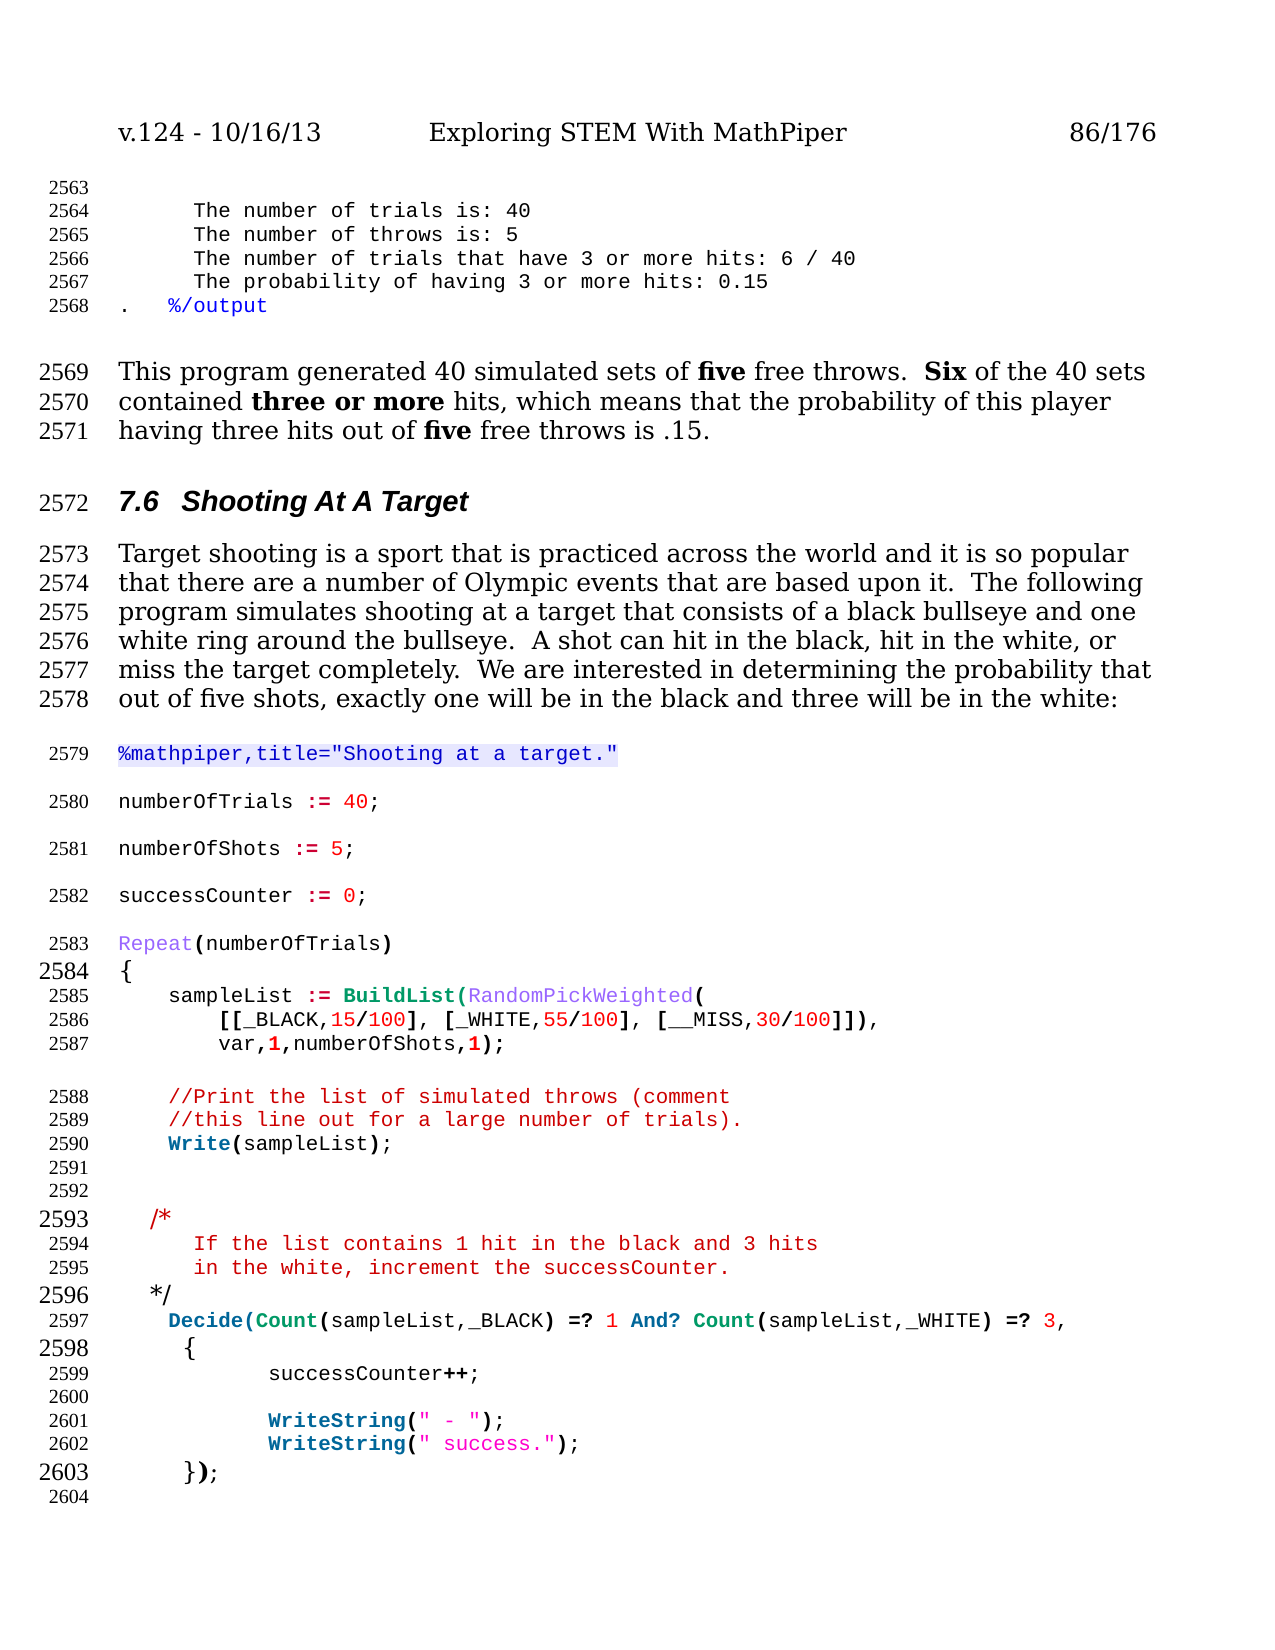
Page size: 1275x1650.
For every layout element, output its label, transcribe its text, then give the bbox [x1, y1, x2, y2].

text If the list contains 1 hit in the black and 3 hits [118, 1233, 1157, 1257]
text { [118, 1333, 1157, 1362]
text WriteString(" success."); [118, 1433, 1157, 1457]
subtitle Shooting At A Target [118, 484, 1157, 518]
text WriteString(" - "); [118, 1410, 1157, 1433]
text in the white, increment the successCounter. [118, 1257, 1157, 1281]
text This program generated 40 simulated sets of five free throws. Six of the 40 sets contained three or more hits, which means that the probability of this player having three hits out of five free throws is .15. [118, 357, 1157, 445]
text successCounter := 0; [118, 885, 1157, 909]
text var,1,numberOfShots,1); [118, 1033, 1157, 1056]
text The probability of having 3 or more hits: 0.15 [118, 271, 1157, 295]
text //this line out for a large number of trials). [118, 1109, 1157, 1133]
text sampleList := BuildList(RandomPickWeighted( [118, 985, 1157, 1009]
text { [118, 956, 1157, 985]
text The number of throws is: 5 [118, 224, 1157, 248]
text numberOfShots := 5; [118, 838, 1157, 862]
text /* [118, 1204, 1157, 1233]
text The number of trials is: 40 [118, 200, 1157, 224]
text Write(sampleList); [118, 1133, 1157, 1157]
text The number of trials that have 3 or more hits: 6 / 40 [118, 248, 1157, 271]
text Decide(Count(sampleList,_BLACK) =? 1 And? Count(sampleList,_WHITE) =? 3, [118, 1310, 1157, 1333]
text %mathpiper,title="Shooting at a target." [118, 743, 1157, 767]
text Target shooting is a sport that is practiced across the world and it is so popular that there are a number of Olympic events that are based upon it. The following program simulates shooting at a target that consists of a black bullseye and one white ring around the bullseye. A shot can hit in the black, hit in the white, or miss the target completely. We are interested in determining the probability that out of five shots, exactly one will be in the black and three will be in the white: [118, 539, 1157, 714]
text successCounter++; [118, 1362, 1157, 1386]
text numberOfTrials := 40; [118, 791, 1157, 814]
text Repeat(numberOfTrials) [118, 933, 1157, 956]
text //Print the list of simulated throws (comment [118, 1086, 1157, 1109]
text . %/output [118, 295, 1157, 319]
text */ [118, 1281, 1157, 1310]
text [[_BLACK,15/100], [_WHITE,55/100], [__MISS,30/100]]), [118, 1009, 1157, 1033]
text }); [118, 1457, 1157, 1486]
